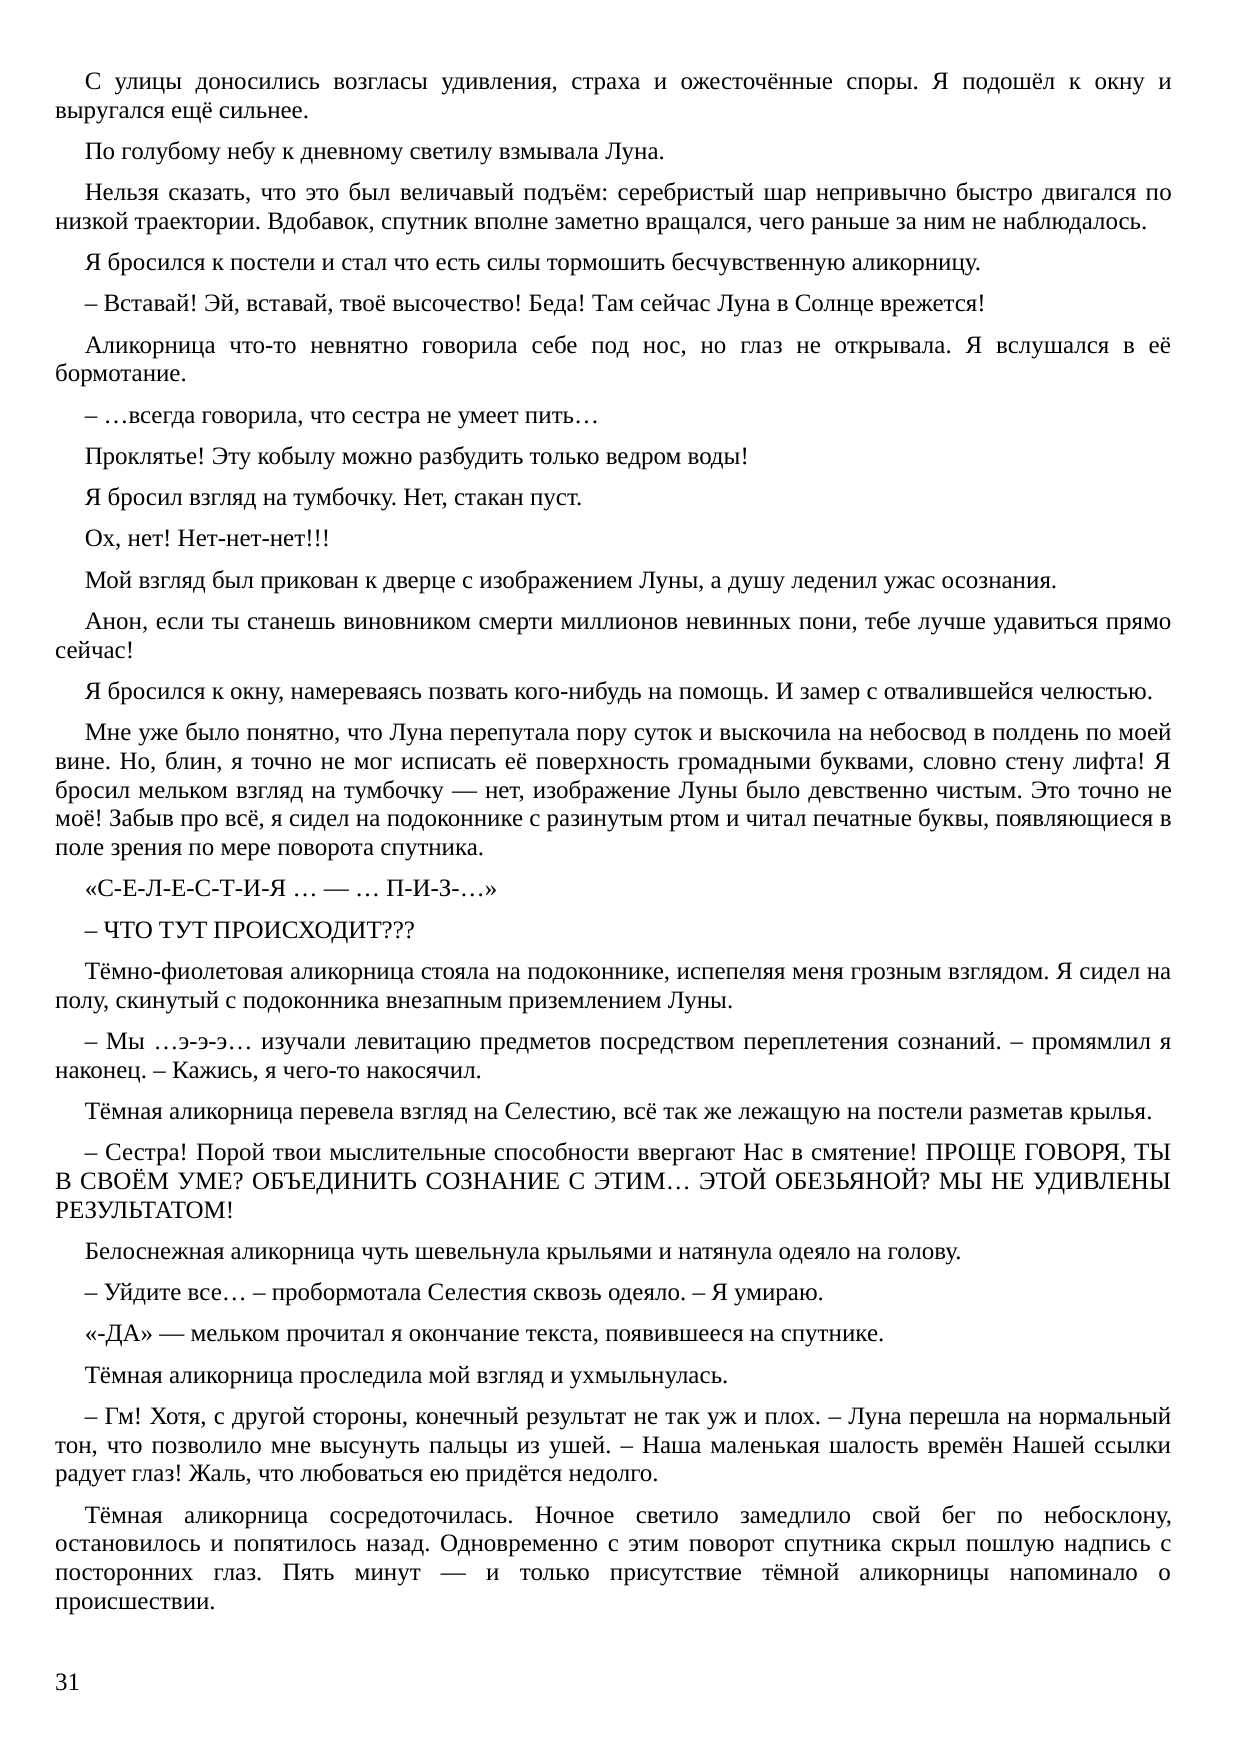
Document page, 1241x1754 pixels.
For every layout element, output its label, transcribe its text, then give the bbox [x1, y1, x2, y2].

text Я бросил взгляд на тумбочку. Нет, стакан пуст. [55, 482, 1173, 511]
text Тёмная аликорница проследила мой взгляд и ухмыльнулась. [55, 1360, 1173, 1388]
text Я бросился к постели и стал что есть силы тормошить бесчувственную аликорницу. [55, 247, 1173, 276]
text Анон, если ты станешь виновником смерти миллионов невинных пони, тебе лучше удавиться прямо сейчас! [55, 606, 1173, 663]
text – Гм! Хотя, с другой стороны, конечный результат не так уж и плох. – Луна перешла на нормальный тон, что позволило мне высунуть пальцы из ушей. – Наша маленькая шалость времён Нашей ссылки радует глаз! Жаль, что любоваться ею придётся недолго. [55, 1401, 1173, 1487]
text Я бросился к окну, намереваясь позвать кого-нибудь на помощь. И замер с отвалившейся челюстью. [55, 676, 1173, 705]
text Ох, нет! Нет-нет-нет!!! [55, 523, 1173, 552]
text – …всегда говорила, что сестра не умеет пить… [55, 400, 1173, 428]
text По голубому небу к дневному светилу взмывала Луна. [55, 136, 1173, 165]
text Тёмно-фиолетовая аликорница стояла на подоконнике, испепеляя меня грозным взглядом. Я сидел на полу, скинутый с подоконника внезапным приземлением Луны. [55, 956, 1173, 1013]
text Мой взгляд был прикован к дверце с изображением Луны, а душу леденил ужас осознания. [55, 565, 1173, 593]
text Тёмная аликорница перевела взгляд на Селестию, всё так же лежащую на постели разметав крылья. [55, 1096, 1173, 1125]
text Аликорница что-то невнятно говорила себе под нос, но глаз не открывала. Я вслушался в её бормотание. [55, 330, 1173, 387]
text Тёмная аликорница сосредоточилась. Ночное светило замедлило свой бег по небосклону, остановилось и попятилось назад. Одновременно с этим поворот спутника скрыл пошлую надпись с посторонних глаз. Пять минут — и только присутствие тёмной аликорницы напоминало о происшествии. [55, 1500, 1173, 1615]
text С улицы доносились возгласы удивления, страха и ожесточённые споры. Я подошёл к окну и выругался ещё сильнее. [55, 66, 1173, 123]
text – Вставай! Эй, вставай, твоё высочество! Беда! Там сейчас Луна в Солнце врежется! [55, 288, 1173, 317]
text «-ДА» — мельком прочитал я окончание текста, появившееся на спутнике. [55, 1318, 1173, 1347]
text «С-Е-Л-Е-С-Т-И-Я … — … П-И-З-…» [55, 873, 1173, 902]
text Проклятье! Эту кобылу можно разбудить только ведром воды! [55, 441, 1173, 470]
text – Уйдите все… – пробормотала Селестия сквозь одеяло. – Я умираю. [55, 1277, 1173, 1306]
text Белоснежная аликорница чуть шевельнула крыльями и натянула одеяло на голову. [55, 1236, 1173, 1265]
text Мне уже было понятно, что Луна перепутала пору суток и выскочила на небосвод в полдень по моей вине. Но, блин, я точно не мог исписать её поверхность громадными буквами, словно стену лифта! Я бросил мельком взгляд на тумбочку — нет, изображение Луны было девственно чистым. Это точно не моё! Забыв про всё, я сидел на подоконнике с разинутым ртом и читал печатные буквы, появляющиеся в поле зрения по мере поворота спутника. [55, 717, 1173, 861]
text – Сестра! Порой твои мыслительные способности ввергают Нас в смятение! ПРОЩЕ ГОВОРЯ, ТЫ В СВОЁМ УМЕ? ОБЪЕДИНИТЬ СОЗНАНИЕ С ЭТИМ… ЭТОЙ ОБЕЗЬЯНОЙ? МЫ НЕ УДИВЛЕНЫ РЕЗУЛЬТАТОМ! [55, 1137, 1173, 1223]
text – ЧТО ТУТ ПРОИСХОДИТ??? [55, 915, 1173, 943]
text Нельзя сказать, что это был величавый подъём: серебристый шар непривычно быстро двигался по низкой траектории. Вдобавок, спутник вполне заметно вращался, чего раньше за ним не наблюдалось. [55, 177, 1173, 235]
text – Мы …э-э-э… изучали левитацию предметов посредством переплетения сознаний. – промямлил я наконец. – Кажись, я чего-то накосячил. [55, 1026, 1173, 1083]
